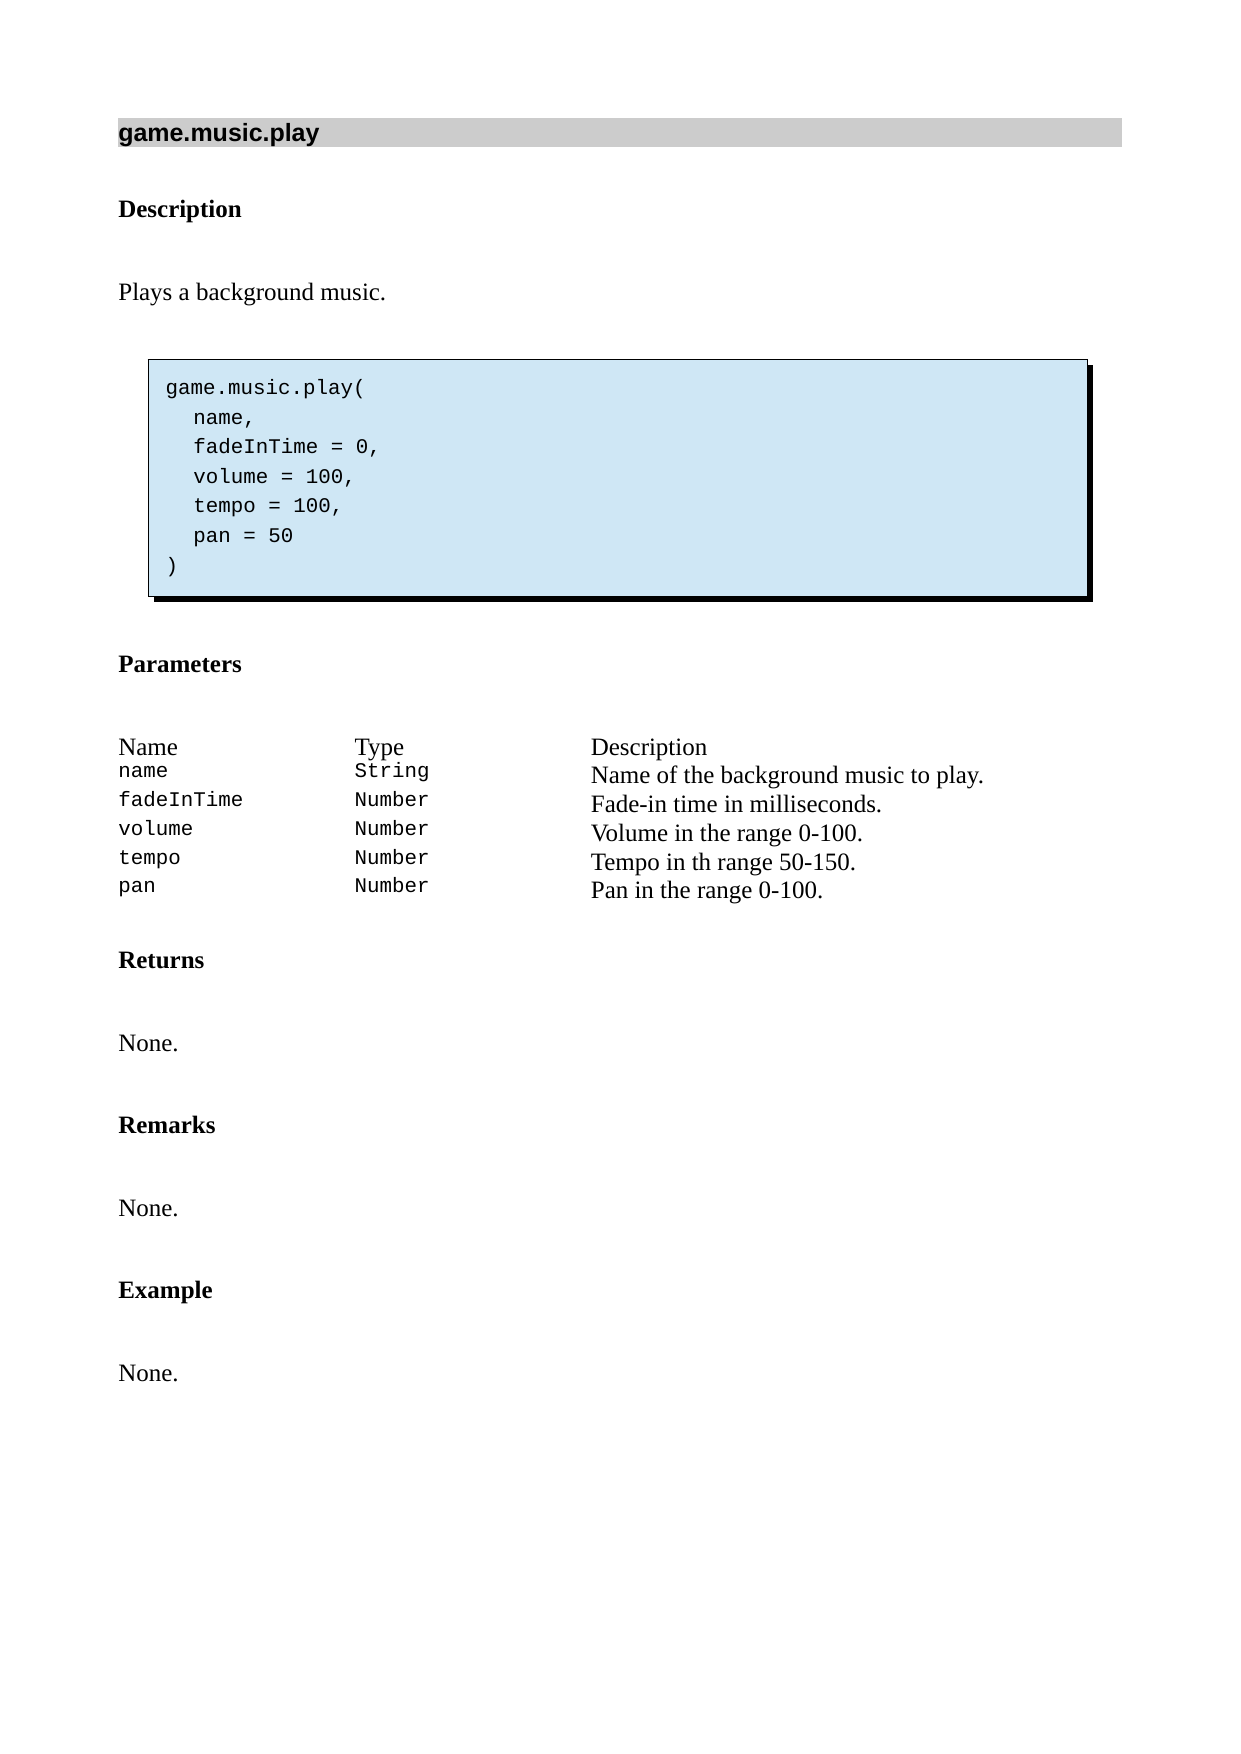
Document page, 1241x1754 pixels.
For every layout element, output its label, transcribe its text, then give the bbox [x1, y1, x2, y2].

text ) [149, 537, 1087, 596]
table_cell Number [354, 818, 591, 847]
table_cell Number [354, 789, 591, 818]
table_cell Name of the background music to play. [591, 761, 1122, 789]
table_cell fadeInTime [118, 789, 354, 818]
text Remarks [118, 1111, 1122, 1139]
text tempo = 100, [149, 478, 1087, 507]
table_cell tempo [118, 847, 354, 876]
table_cell volume [118, 818, 354, 847]
text Returns [118, 946, 1122, 974]
text game.music.play( [149, 360, 1087, 389]
text name, [149, 389, 1087, 418]
text volume = 100, [149, 448, 1087, 478]
table_cell Fade-in time in milliseconds. [591, 789, 1122, 818]
subtitle game.music.play [118, 118, 1122, 147]
table_cell Number [354, 876, 591, 904]
table_cell Tempo in th range 50-150. [591, 847, 1122, 876]
text None. [118, 1193, 1122, 1222]
text None. [118, 1358, 1122, 1387]
text pan = 50 [149, 507, 1087, 537]
table_cell String [354, 761, 591, 789]
table_header Type [354, 732, 591, 761]
table_cell pan [118, 876, 354, 904]
table_cell Number [354, 847, 591, 876]
table_header Description [591, 732, 1122, 761]
table_cell Pan in the range 0-100. [591, 876, 1122, 904]
table_cell name [118, 761, 354, 789]
table_header Name [118, 732, 354, 761]
text None. [118, 1028, 1122, 1057]
text fadeInTime = 0, [149, 418, 1087, 448]
text Parameters [118, 649, 1122, 678]
text Example [118, 1276, 1122, 1304]
text Description [118, 194, 1122, 223]
text Plays a background music. [118, 277, 1122, 306]
table_cell Volume in the range 0-100. [591, 818, 1122, 847]
